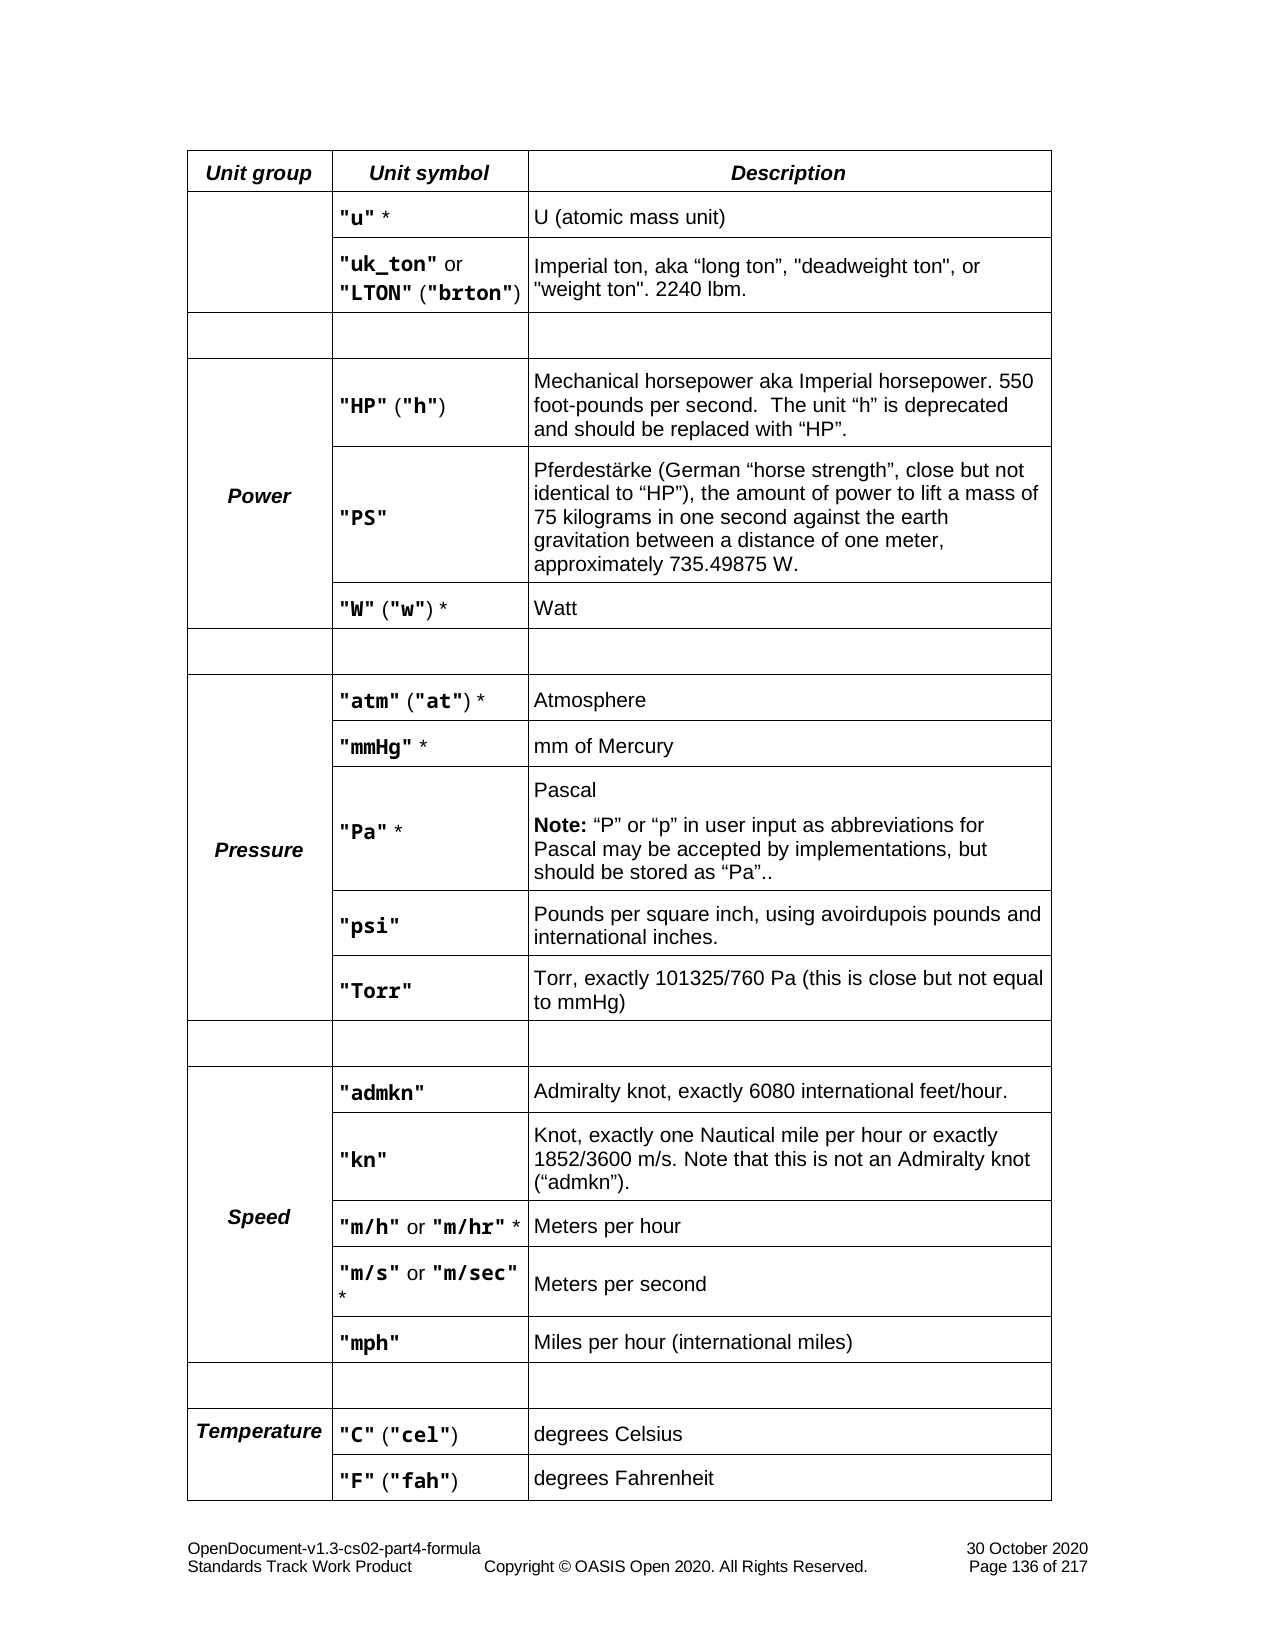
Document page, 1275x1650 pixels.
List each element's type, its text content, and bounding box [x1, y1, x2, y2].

table_header "HP" ("h") [333, 359, 528, 446]
table_cell "mmHg" * [333, 721, 528, 766]
table_cell "mph" [333, 1317, 528, 1362]
table_cell "Torr" [333, 956, 528, 1019]
table_cell Speed [188, 1067, 332, 1362]
table_cell "Pa" * [333, 767, 528, 890]
table_cell degrees Fahrenheit [529, 1455, 1051, 1500]
table_cell Miles per hour (international miles) [529, 1317, 1051, 1362]
table_cell [529, 313, 1051, 358]
table_cell Pascal Note: “P” or “p” in user input as abbreviations for Pascal may be accepted by implementations, but should be stored as “Pa”.. [529, 767, 1051, 890]
table_cell "W" ("w") * [333, 583, 528, 628]
table_cell [188, 629, 332, 674]
table_cell [333, 1363, 528, 1408]
table_header "C" ("cel") [333, 1409, 528, 1454]
table_cell Meters per second [529, 1247, 1051, 1316]
table_cell Imperial ton, aka “long ton”, "deadweight ton", or "weight ton". 2240 lbm. [529, 238, 1051, 312]
table_cell [529, 1363, 1051, 1408]
table_cell Knot, exactly one Nautical mile per hour or exactly 1852/3600 m/s. Note that this is not an Admiralty knot (“admkn”). [529, 1113, 1051, 1200]
table_header "atm" ("at") * [333, 675, 528, 720]
table_cell "F" ("fah") [333, 1455, 528, 1500]
table_cell U (atomic mass unit) [529, 192, 1051, 237]
table_header Description [529, 151, 1051, 191]
table_cell [529, 1021, 1051, 1066]
table_cell Torr, exactly 101325/760 Pa (this is close but not equal to mmHg) [529, 956, 1051, 1019]
table_cell Meters per hour [529, 1201, 1051, 1246]
table_header Admiralty knot, exactly 6080 international feet/hour. [529, 1067, 1051, 1112]
table_cell "kn" [333, 1113, 528, 1200]
table_cell Pferdestärke (German “horse strength”, close but not identical to “HP”), the amount of power to lift a mass of 75 kilograms in one second against the earth gravitation between a distance of one meter, approximately 735.49875 W. [529, 447, 1051, 582]
table_header Unit group [188, 151, 332, 191]
table_cell Watt [529, 583, 1051, 628]
table_cell mm of Mercury [529, 721, 1051, 766]
table_cell [529, 629, 1051, 674]
table_header "admkn" [333, 1067, 528, 1112]
table_cell "PS" [333, 447, 528, 582]
table_cell Pounds per square inch, using avoirdupois pounds and international inches. [529, 891, 1051, 955]
table_header Atmosphere [529, 675, 1051, 720]
table_cell [188, 1021, 332, 1066]
table_cell "psi" [333, 891, 528, 955]
table_cell [188, 192, 332, 312]
table_cell [333, 1021, 528, 1066]
table_cell "m/s" or "m/sec" * [333, 1247, 528, 1316]
table_header Mechanical horsepower aka Imperial horsepower. 550 foot-pounds per second. The unit “h” is deprecated and should be replaced with “HP”. [529, 359, 1051, 446]
table_cell [188, 313, 332, 358]
table_cell "u" * [333, 192, 528, 237]
table_cell [188, 1363, 332, 1408]
table_cell Power [188, 359, 332, 628]
table_header degrees Celsius [529, 1409, 1051, 1454]
table_cell Pressure [188, 675, 332, 1019]
table_cell "uk_ton" or "LTON" ("brton") [333, 238, 528, 312]
table_cell "m/h" or "m/hr" * [333, 1201, 528, 1246]
table_header Unit symbol [333, 151, 528, 191]
table_cell Temperature [188, 1409, 332, 1500]
table_cell [333, 629, 528, 674]
table_cell [333, 313, 528, 358]
